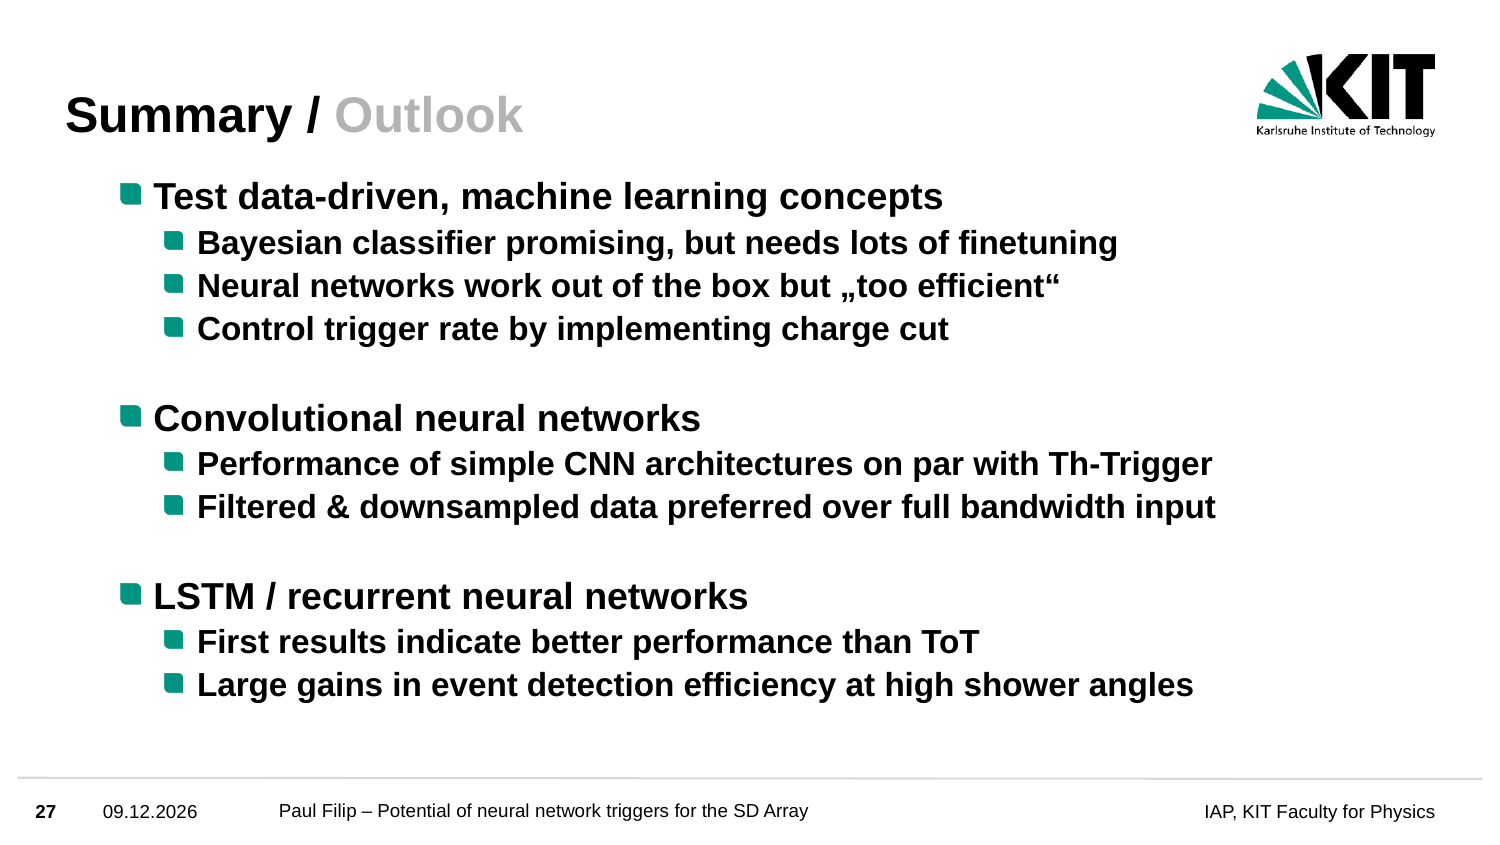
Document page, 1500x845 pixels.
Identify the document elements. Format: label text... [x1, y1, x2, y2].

text_box [331, 72, 542, 152]
list Test data-driven, machine learning concepts Bayesian classifier promising, but needs lots of finetuning Neural networks work out of the box but „too efficient“ Control trigger rate by implementing charge cut Convolutional neural networks Performance of simple CNN architectures on par with Th-Trigger Filtered & downsampled data preferred over full bandwidth input LSTM / recurrent neural networks First results indicate better performance than ToT Large gains in event detection efficiency at high shower angles [76, 177, 1424, 754]
picture [1257, 54, 1435, 137]
title Summary / Outlook [64, 48, 1192, 144]
